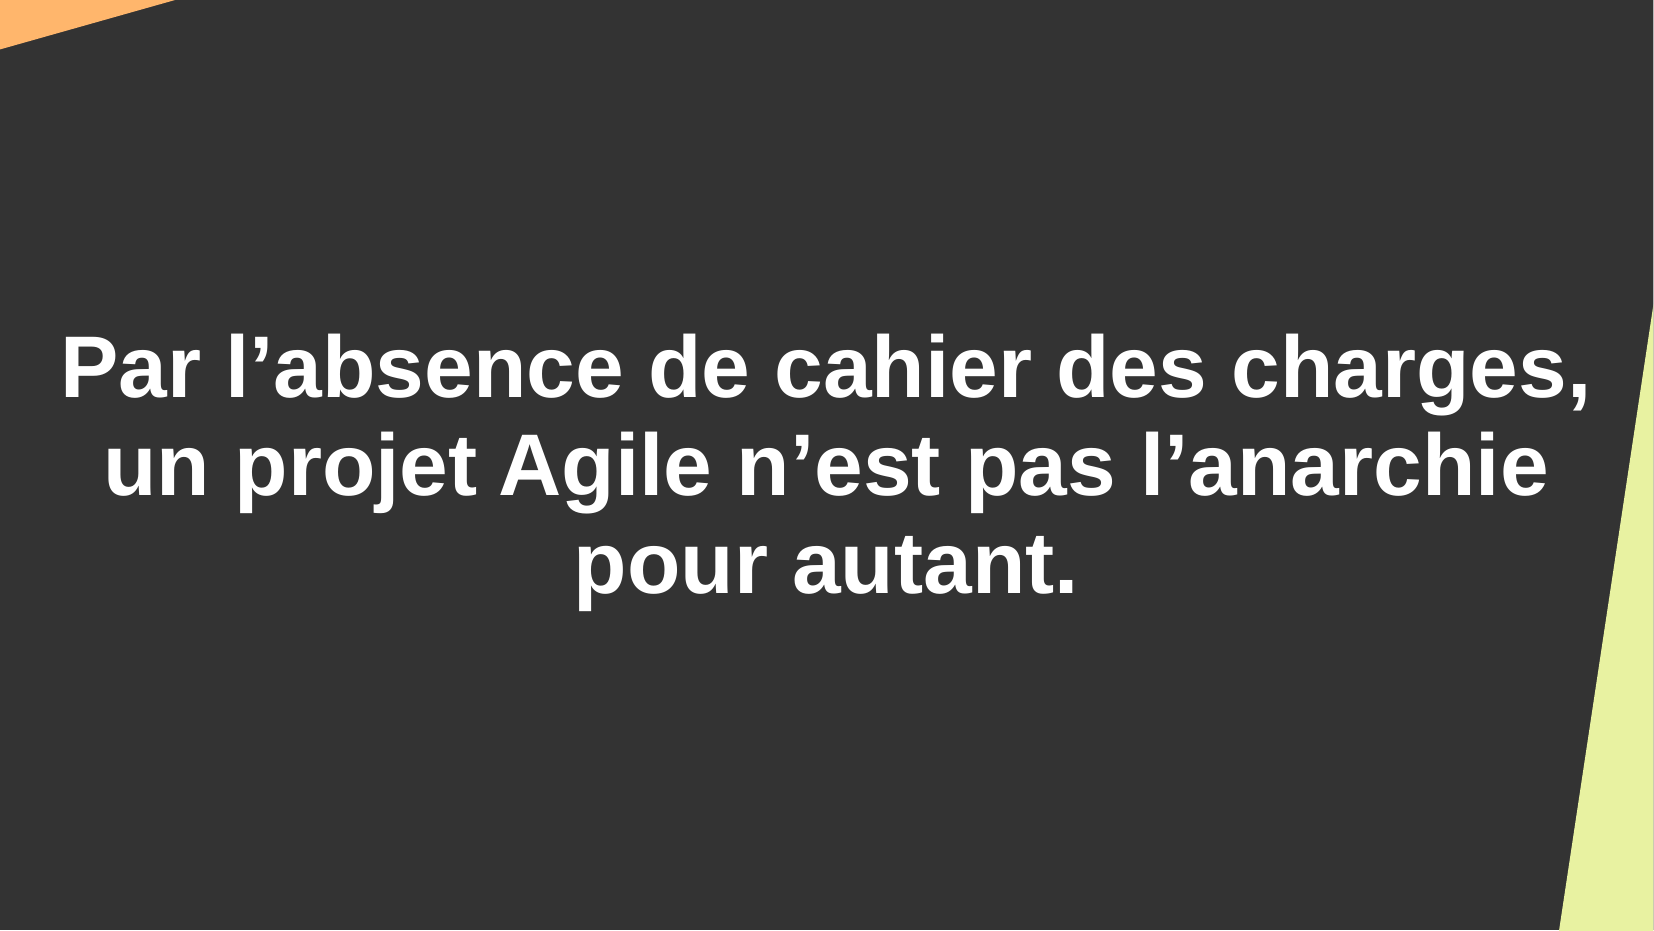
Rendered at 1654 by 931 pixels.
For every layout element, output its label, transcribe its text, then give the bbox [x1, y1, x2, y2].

text_box [0, 0, 176, 50]
text_box [1558, 300, 1654, 931]
title Par l’absence de cahier des charges, un projet Agile n’est pas l’anarchie pour autant. [31, 318, 1622, 612]
